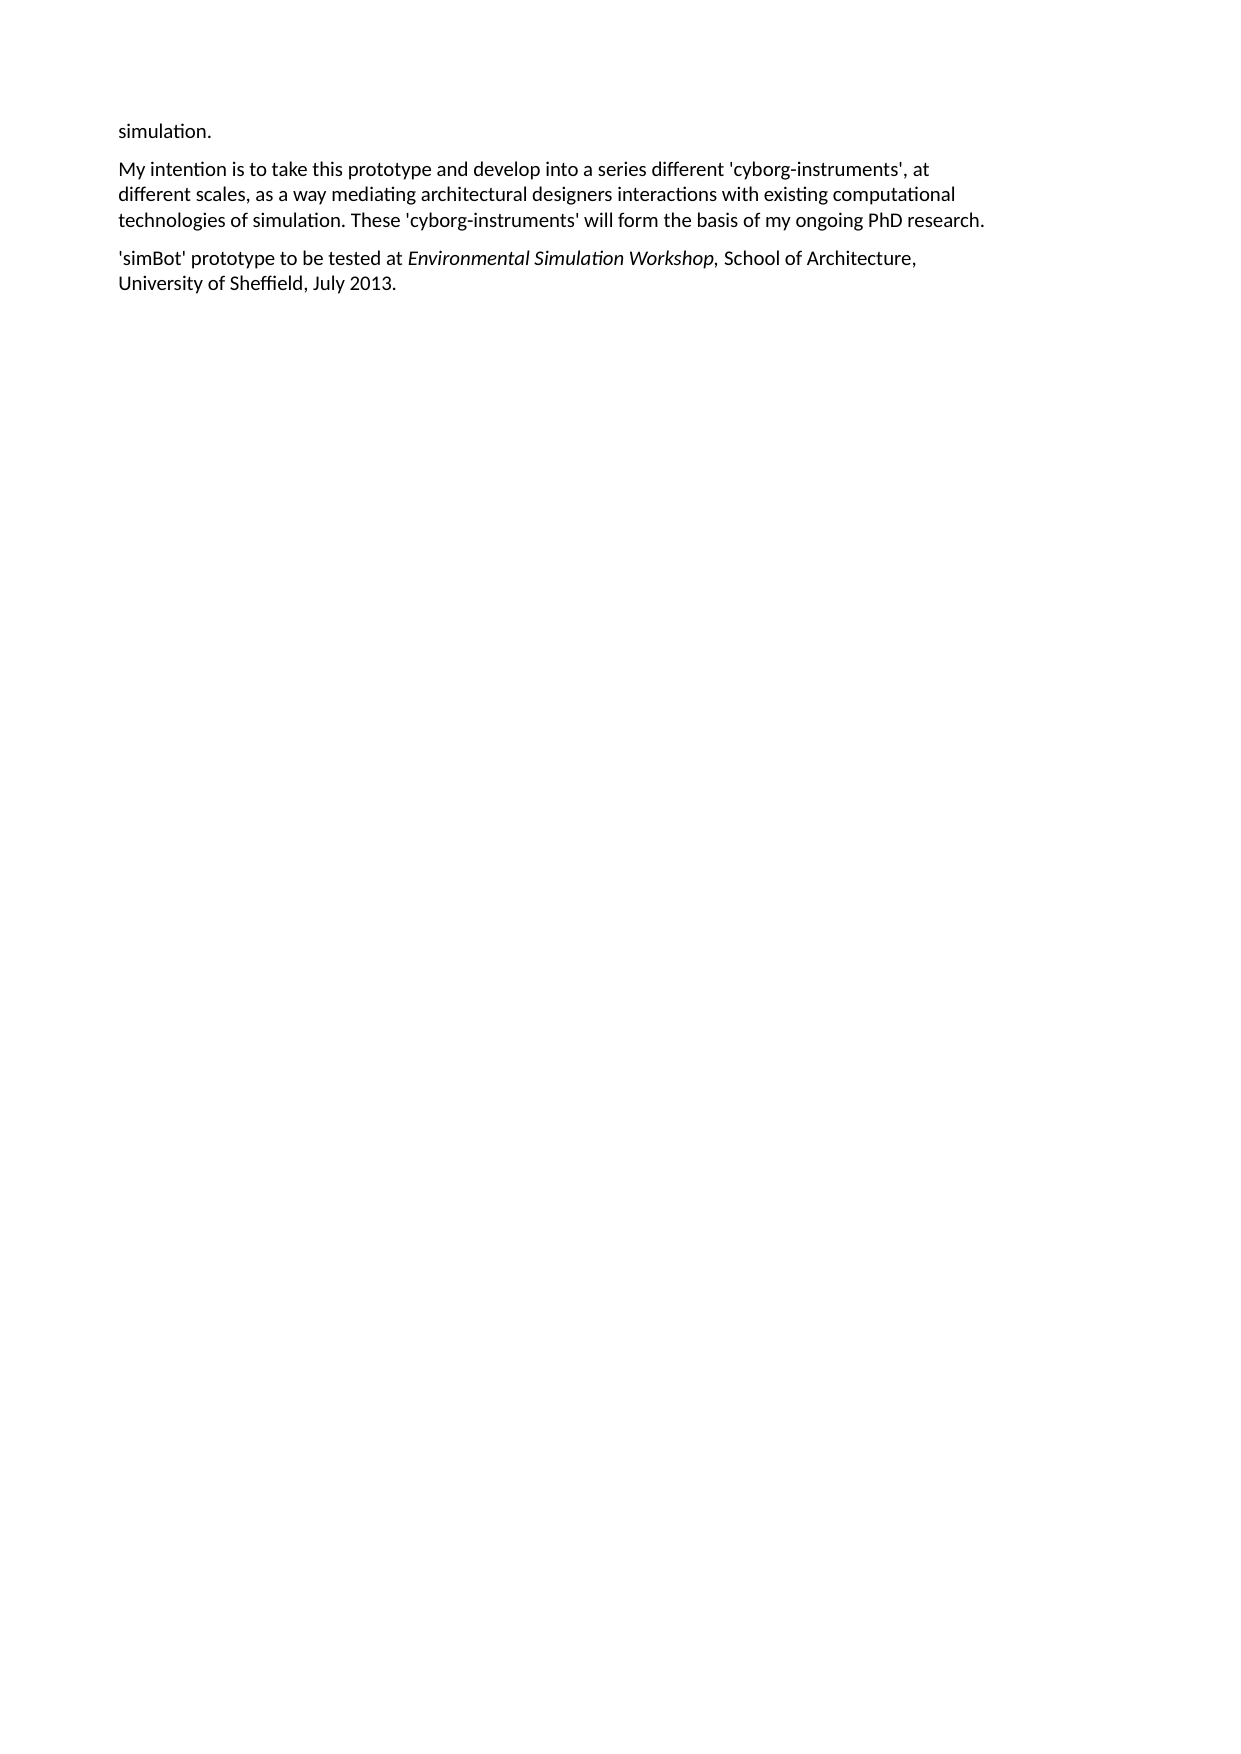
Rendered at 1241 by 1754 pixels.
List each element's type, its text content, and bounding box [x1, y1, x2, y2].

text My intention is to take this prototype and develop into a series different 'cyborg-instruments', at different scales, as a way mediating architectural designers interactions with existing computational technologies of simulation. These 'cyborg-instruments' will form the basis of my ongoing PhD research. [118, 156, 1004, 232]
text 'simBot' prototype to be tested at Environmental Simulation Workshop, School of Architecture, University of Sheffield, July 2013. [118, 245, 1004, 296]
text simulation. [118, 118, 1004, 143]
